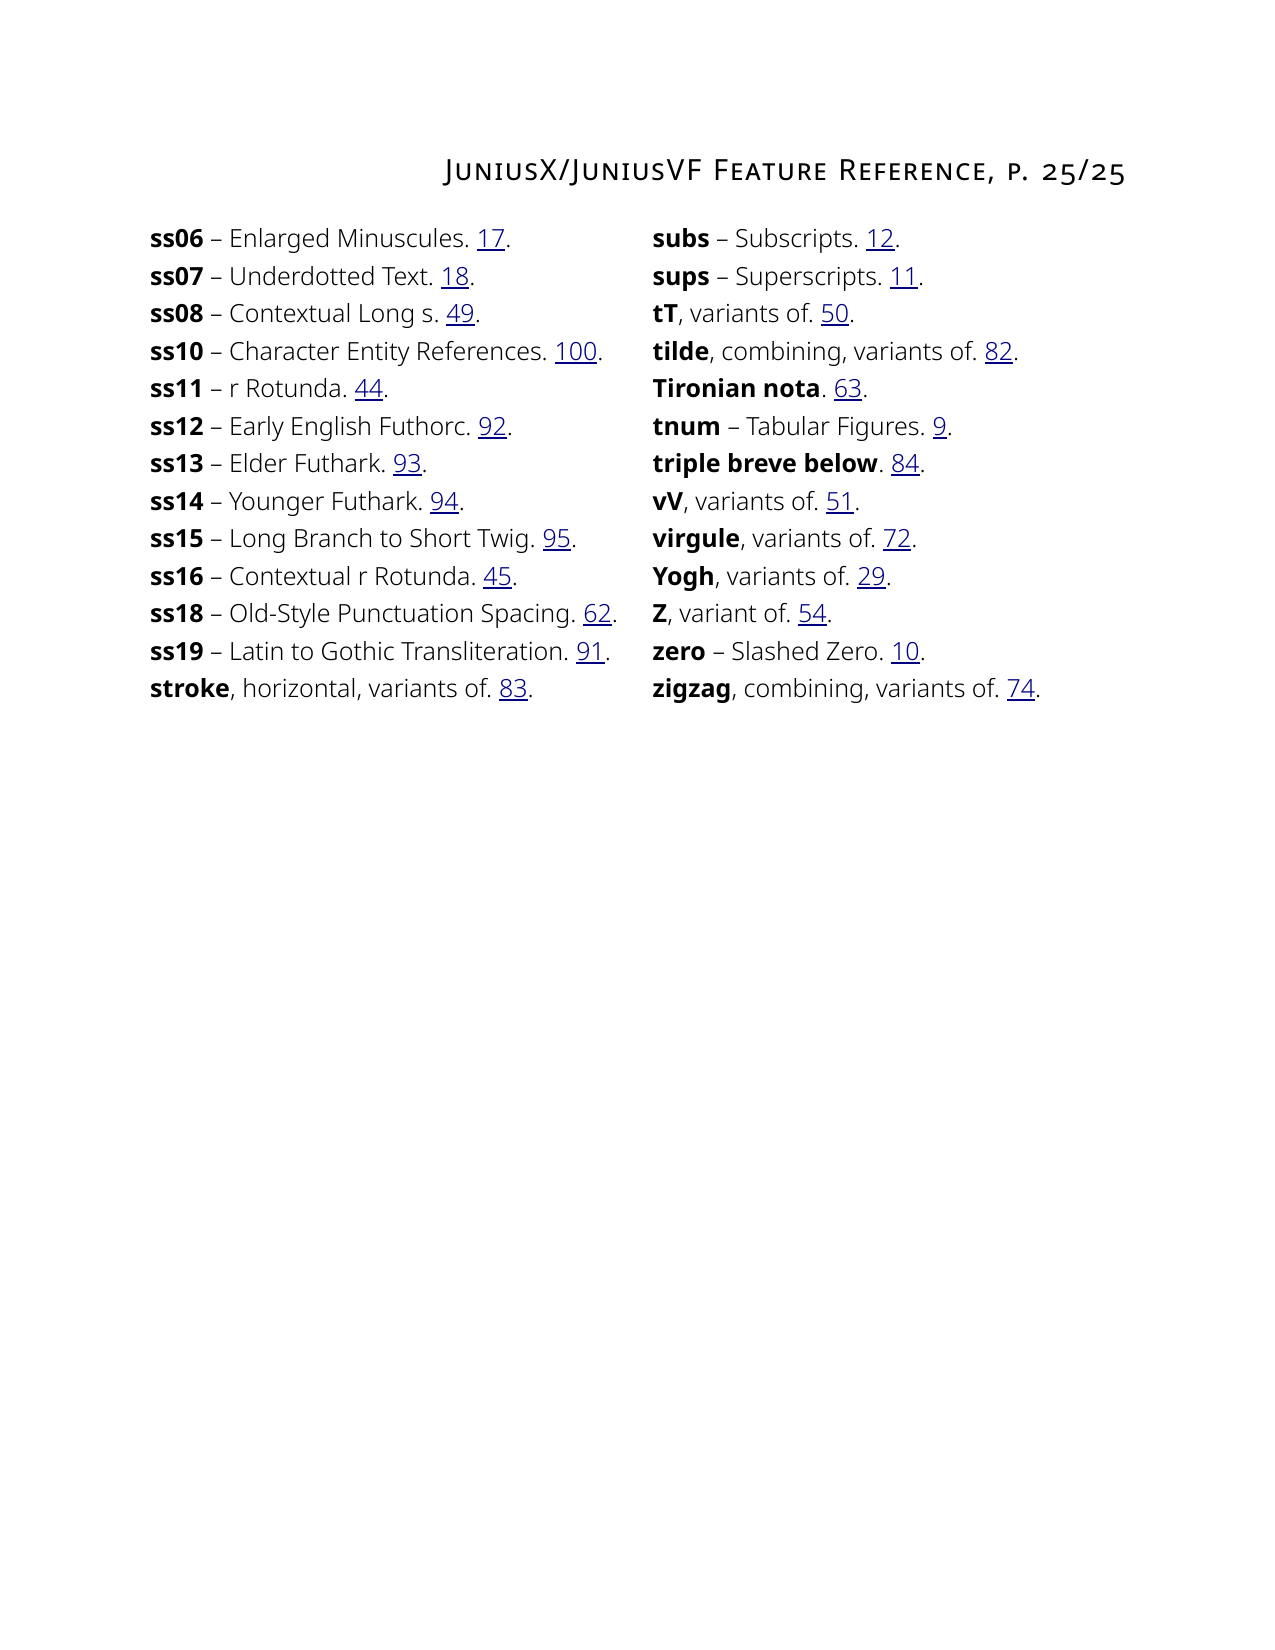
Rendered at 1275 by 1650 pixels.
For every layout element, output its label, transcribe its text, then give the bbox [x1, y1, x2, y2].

text ss15 – Long Branch to Short Twig. 95. [150, 517, 622, 555]
text ss06 – Enlarged Minuscules. 17. [150, 217, 622, 255]
text ss16 – Contextual r Rotunda. 45. [150, 555, 622, 592]
text ss12 – Early English Futhorc. 92. [150, 405, 622, 442]
text ss10 – Character Entity References. 100. [150, 330, 622, 367]
text ss13 – Elder Futhark. 93. [150, 442, 622, 480]
text subs – Subscripts. 12. [652, 217, 1125, 255]
text ss14 – Younger Futhark. 94. [150, 480, 622, 517]
text triple breve below. 84. [652, 442, 1125, 480]
text tnum – Tabular Figures. 9. [652, 405, 1125, 442]
text ss18 – Old-Style Punctuation Spacing. 62. [150, 592, 622, 630]
text tilde, combining, variants of. 82. [652, 330, 1125, 367]
text Yogh, variants of. 29. [652, 555, 1125, 592]
text Tironian nota. 63. [652, 367, 1125, 405]
text ss07 – Underdotted Text. 18. [150, 255, 622, 292]
text ss11 – r Rotunda. 44. [150, 367, 622, 405]
text sups – Superscripts. 11. [652, 255, 1125, 292]
text tT, variants of. 50. [652, 292, 1125, 330]
text ss08 – Contextual Long s. 49. [150, 292, 622, 330]
text virgule, variants of. 72. [652, 517, 1125, 555]
text ss19 – Latin to Gothic Transliteration. 91. [150, 630, 622, 667]
text stroke, horizontal, variants of. 83. [150, 667, 622, 705]
text zigzag, combining, variants of. 74. [652, 667, 1125, 705]
text vV, variants of. 51. [652, 480, 1125, 517]
text zero – Slashed Zero. 10. [652, 630, 1125, 667]
text Z, variant of. 54. [652, 592, 1125, 630]
